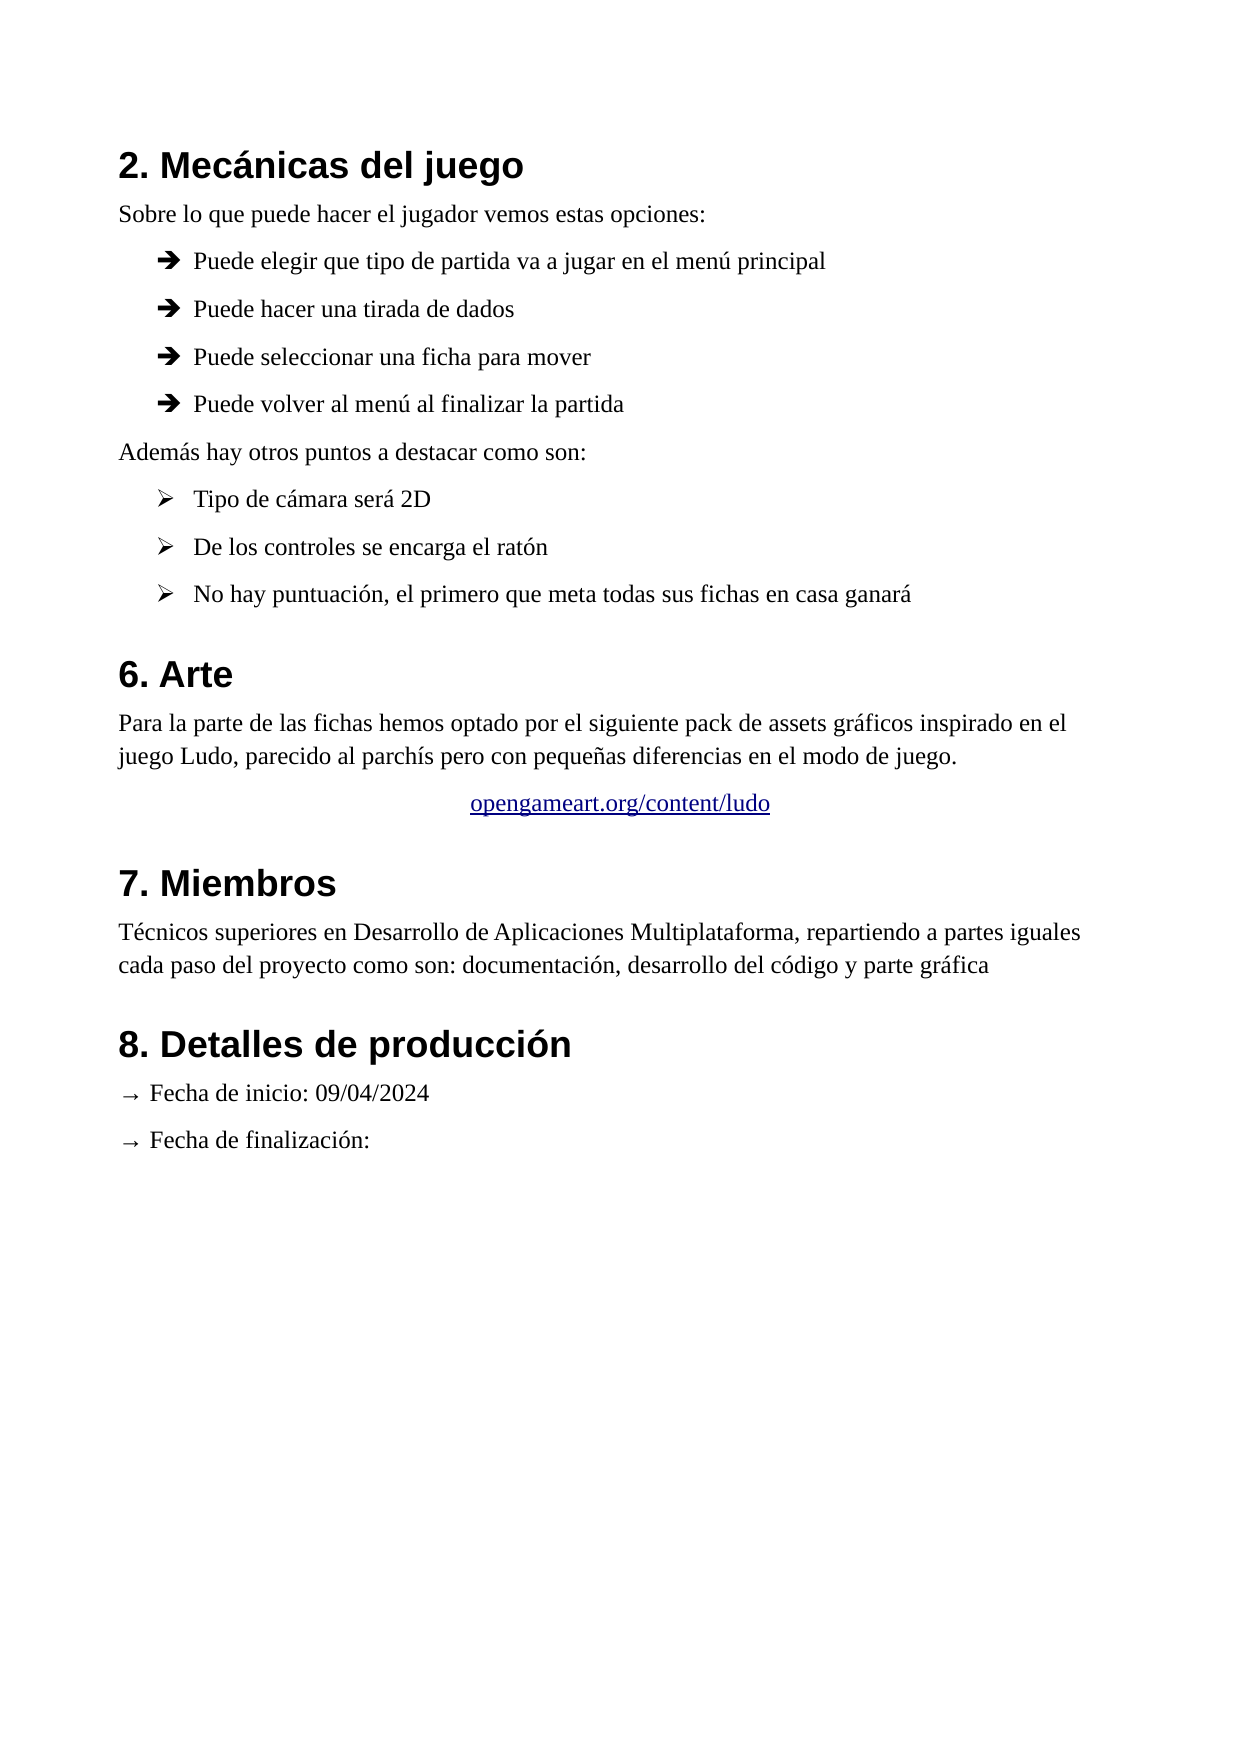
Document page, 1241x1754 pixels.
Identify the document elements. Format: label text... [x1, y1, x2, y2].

list Puede volver al menú al finalizar la partida [156, 389, 1122, 418]
list No hay puntuación, el primero que meta todas sus fichas en casa ganará [156, 579, 1122, 608]
text Sobre lo que puede hacer el jugador vemos estas opciones: [118, 199, 1122, 227]
list Puede elegir que tipo de partida va a jugar en el menú principal [156, 246, 1122, 275]
subtitle 2. Mecánicas del juego [118, 143, 1122, 186]
list De los controles se encarga el ratón [156, 532, 1122, 561]
list Tipo de cámara será 2D [156, 484, 1122, 513]
subtitle 7. Miembros [118, 861, 1122, 904]
list Puede seleccionar una ficha para mover [156, 342, 1122, 370]
text → Fecha de inicio: 09/04/2024 [118, 1078, 1122, 1107]
text Además hay otros puntos a destacar como son: [118, 437, 1122, 466]
subtitle 6. Arte [118, 652, 1122, 695]
text Técnicos superiores en Desarrollo de Aplicaciones Multiplataforma, repartiendo a partes iguales cada paso del proyecto como son: documentación, desarrollo del código y parte gráfica [118, 917, 1122, 978]
text Para la parte de las fichas hemos optado por el siguiente pack de assets gráficos inspirado en el juego Ludo, parecido al parchís pero con pequeñas diferencias en el modo de juego. [118, 708, 1122, 769]
list Puede hacer una tirada de dados [156, 294, 1122, 323]
text → Fecha de finalización: [118, 1126, 1122, 1154]
text opengameart.org/content/ludo [118, 788, 1122, 817]
subtitle 8. Detalles de producción [118, 1022, 1122, 1065]
